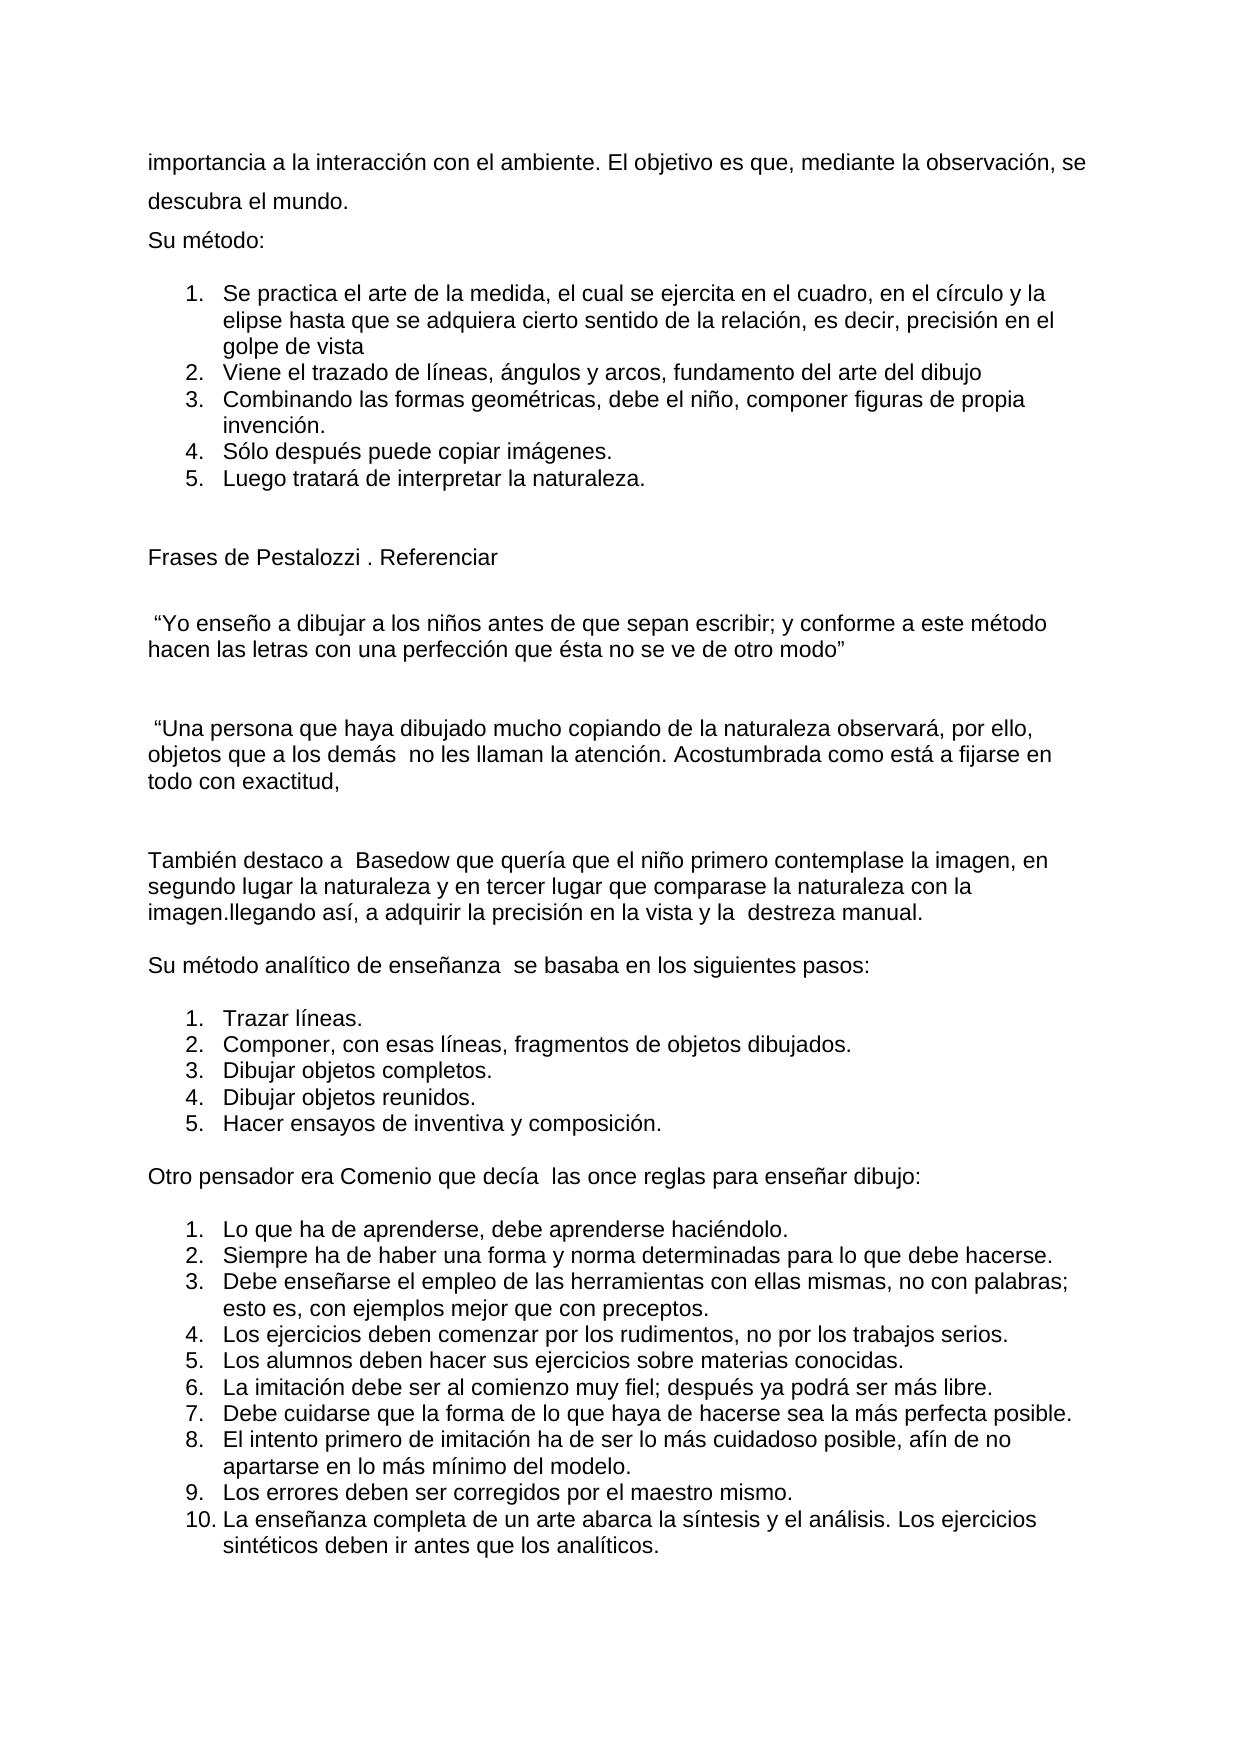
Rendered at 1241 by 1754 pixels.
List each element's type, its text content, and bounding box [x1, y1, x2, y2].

list Debe cuidarse que la forma de lo que haya de hacerse sea la más perfecta posible. [185, 1400, 1093, 1426]
text También destaco a Basedow que quería que el niño primero contemplase la imagen, en segundo lugar la naturaleza y en tercer lugar que comparase la naturaleza con la imagen.llegando así, a adquirir la precisión en la vista y la destreza manual. [148, 847, 1093, 926]
list La imitación debe ser al comienzo muy fiel; después ya podrá ser más libre. [185, 1374, 1093, 1400]
text “Una persona que haya dibujado mucho copiando de la naturaleza observará, por ello, objetos que a los demás no les llaman la atención. Acostumbrada como está a fijarse en todo con exactitud, [148, 715, 1093, 794]
text Otro pensador era Comenio que decía las once reglas para enseñar dibujo: [148, 1163, 1093, 1189]
list Debe enseñarse el empleo de las herramientas con ellas mismas, no con palabras; esto es, con ejemplos mejor que con preceptos. [185, 1268, 1093, 1321]
list Siempre ha de haber una forma y norma determinadas para lo que debe hacerse. [185, 1242, 1093, 1268]
list Los ejercicios deben comenzar por los rudimentos, no por los trabajos serios. [185, 1321, 1093, 1347]
list La enseñanza completa de un arte abarca la síntesis y el análisis. Los ejercicios sintéticos deben ir antes que los analíticos. [185, 1506, 1093, 1558]
list Lo que ha de aprenderse, debe aprenderse haciéndolo. [185, 1216, 1093, 1242]
list Combinando las formas geométricas, debe el niño, componer figuras de propia invención. [185, 386, 1093, 438]
list Sólo después puede copiar imágenes. [185, 438, 1093, 465]
list Viene el trazado de líneas, ángulos y arcos, fundamento del arte del dibujo [185, 359, 1093, 386]
text Su método analítico de enseñanza se basaba en los siguientes pasos: [148, 952, 1093, 978]
list Los errores deben ser corregidos por el maestro mismo. [185, 1479, 1093, 1506]
list Luego tratará de interpretar la naturaleza. [185, 465, 1093, 491]
list Componer, con esas líneas, fragmentos de objetos dibujados. [185, 1031, 1093, 1057]
list Trazar líneas. [185, 1005, 1093, 1031]
list Dibujar objetos reunidos. [185, 1084, 1093, 1110]
list El intento primero de imitación ha de ser lo más cuidadoso posible, afín de no apartarse en lo más mínimo del modelo. [185, 1426, 1093, 1479]
text Su método: [148, 227, 1093, 254]
text “Yo enseño a dibujar a los niños antes de que sepan escribir; y conforme a este método hacen las letras con una perfección que ésta no se ve de otro modo” [148, 609, 1093, 662]
text Frases de Pestalozzi . Referenciar [148, 544, 1093, 570]
list Los alumnos deben hacer sus ejercicios sobre materias conocidas. [185, 1347, 1093, 1374]
list Hacer ensayos de inventiva y composición. [185, 1110, 1093, 1137]
list Se practica el arte de la medida, el cual se ejercita en el cuadro, en el círculo y la elipse hasta que se adquiera cierto sentido de la relación, es decir, precisión en el golpe de vista [185, 280, 1093, 359]
text importancia a la interacción con el ambiente. El objetivo es que, mediante la observación, se descubra el mundo. [148, 148, 1093, 214]
list Dibujar objetos completos. [185, 1057, 1093, 1084]
